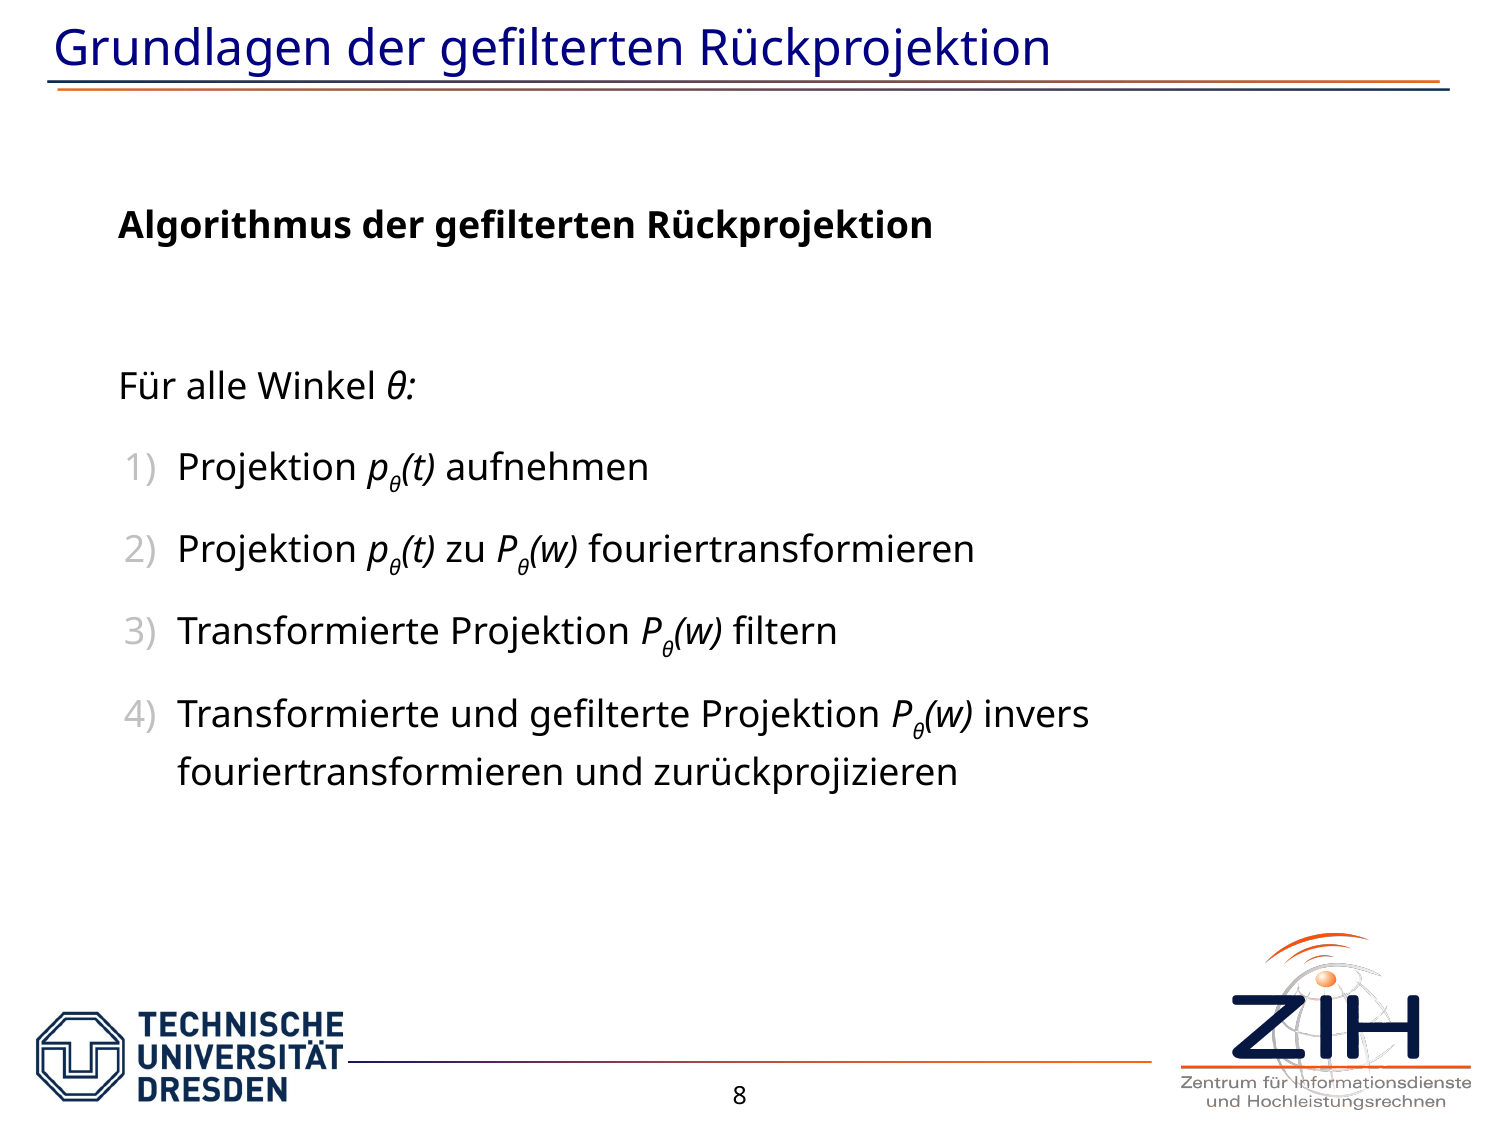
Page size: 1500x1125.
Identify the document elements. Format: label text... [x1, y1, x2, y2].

picture [1181, 933, 1471, 1110]
picture [35, 1011, 343, 1102]
picture [47, 80, 1450, 91]
title Grundlagen der gefilterten Rückprojektion [53, 12, 1453, 81]
list Algorithmus der gefilterten Rückprojektion Für alle Winkel θ: Projektion pθ(t) aufnehmen Projektion pθ(t) zu Pθ(w) fouriertransformieren Transformierte Projektion Pθ(w) filtern Transformierte und gefilterte Projektion Pθ(w) invers fouriertransformieren und zurückprojizieren [29, 118, 1418, 771]
